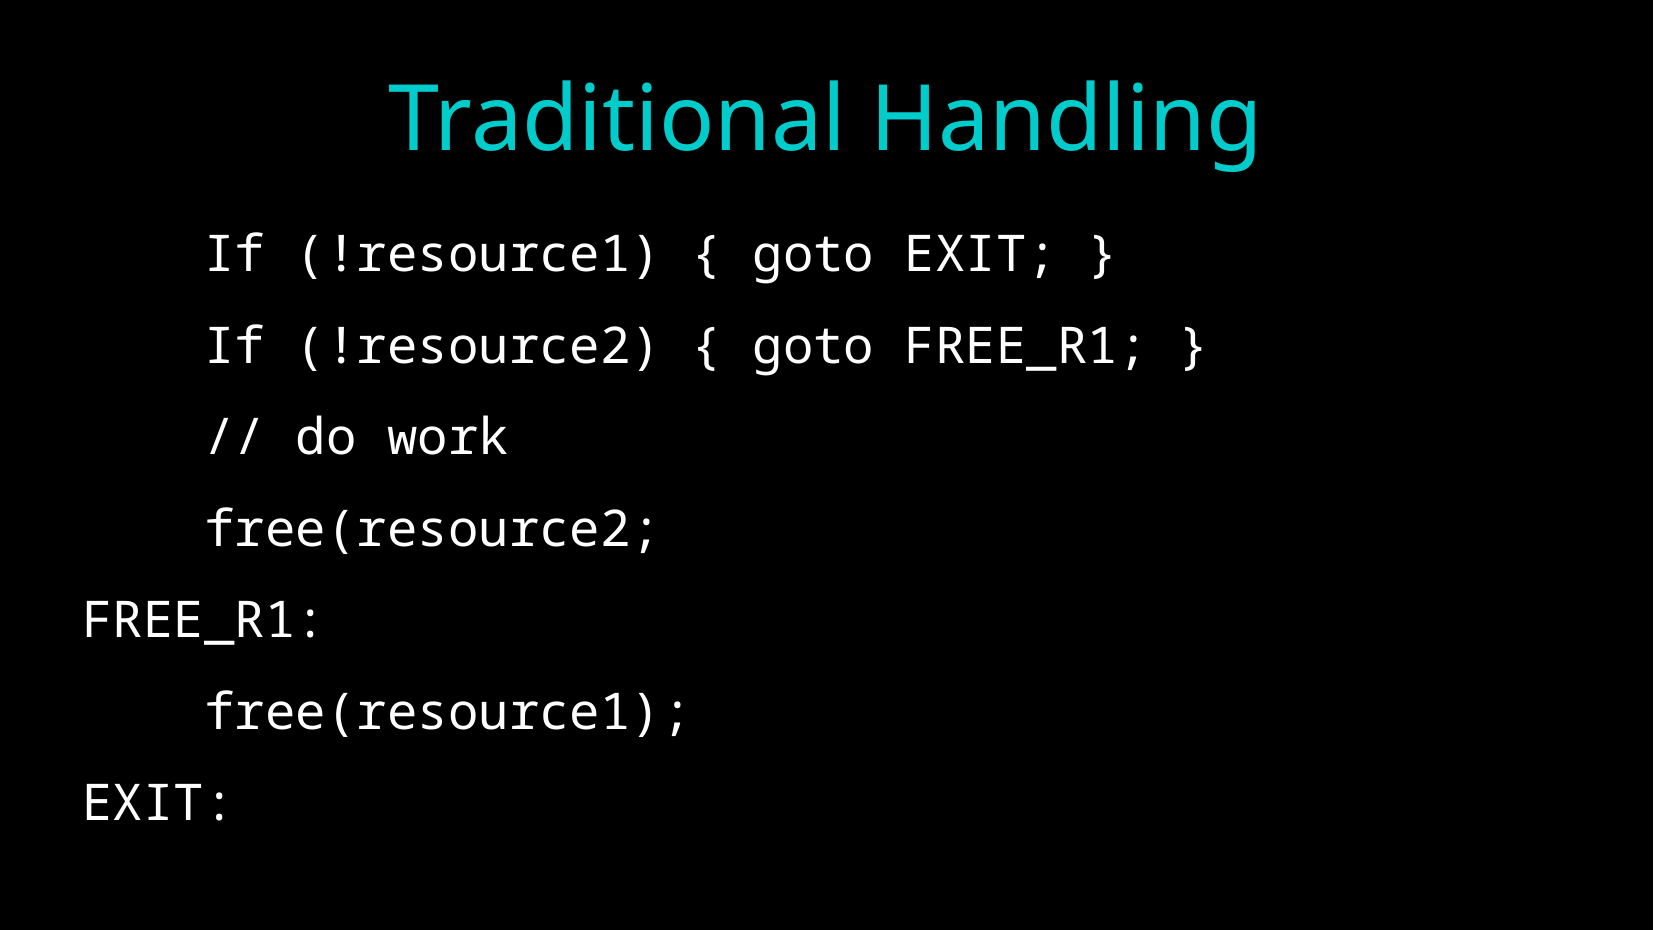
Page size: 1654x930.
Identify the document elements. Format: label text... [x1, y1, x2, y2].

title Traditional Handling [82, 37, 1571, 193]
list If (!resource1) { goto EXIT; } If (!resource2) { goto FREE_R1; } // do work free(resource2; FREE_R1: free(resource1); EXIT: [82, 217, 1571, 841]
